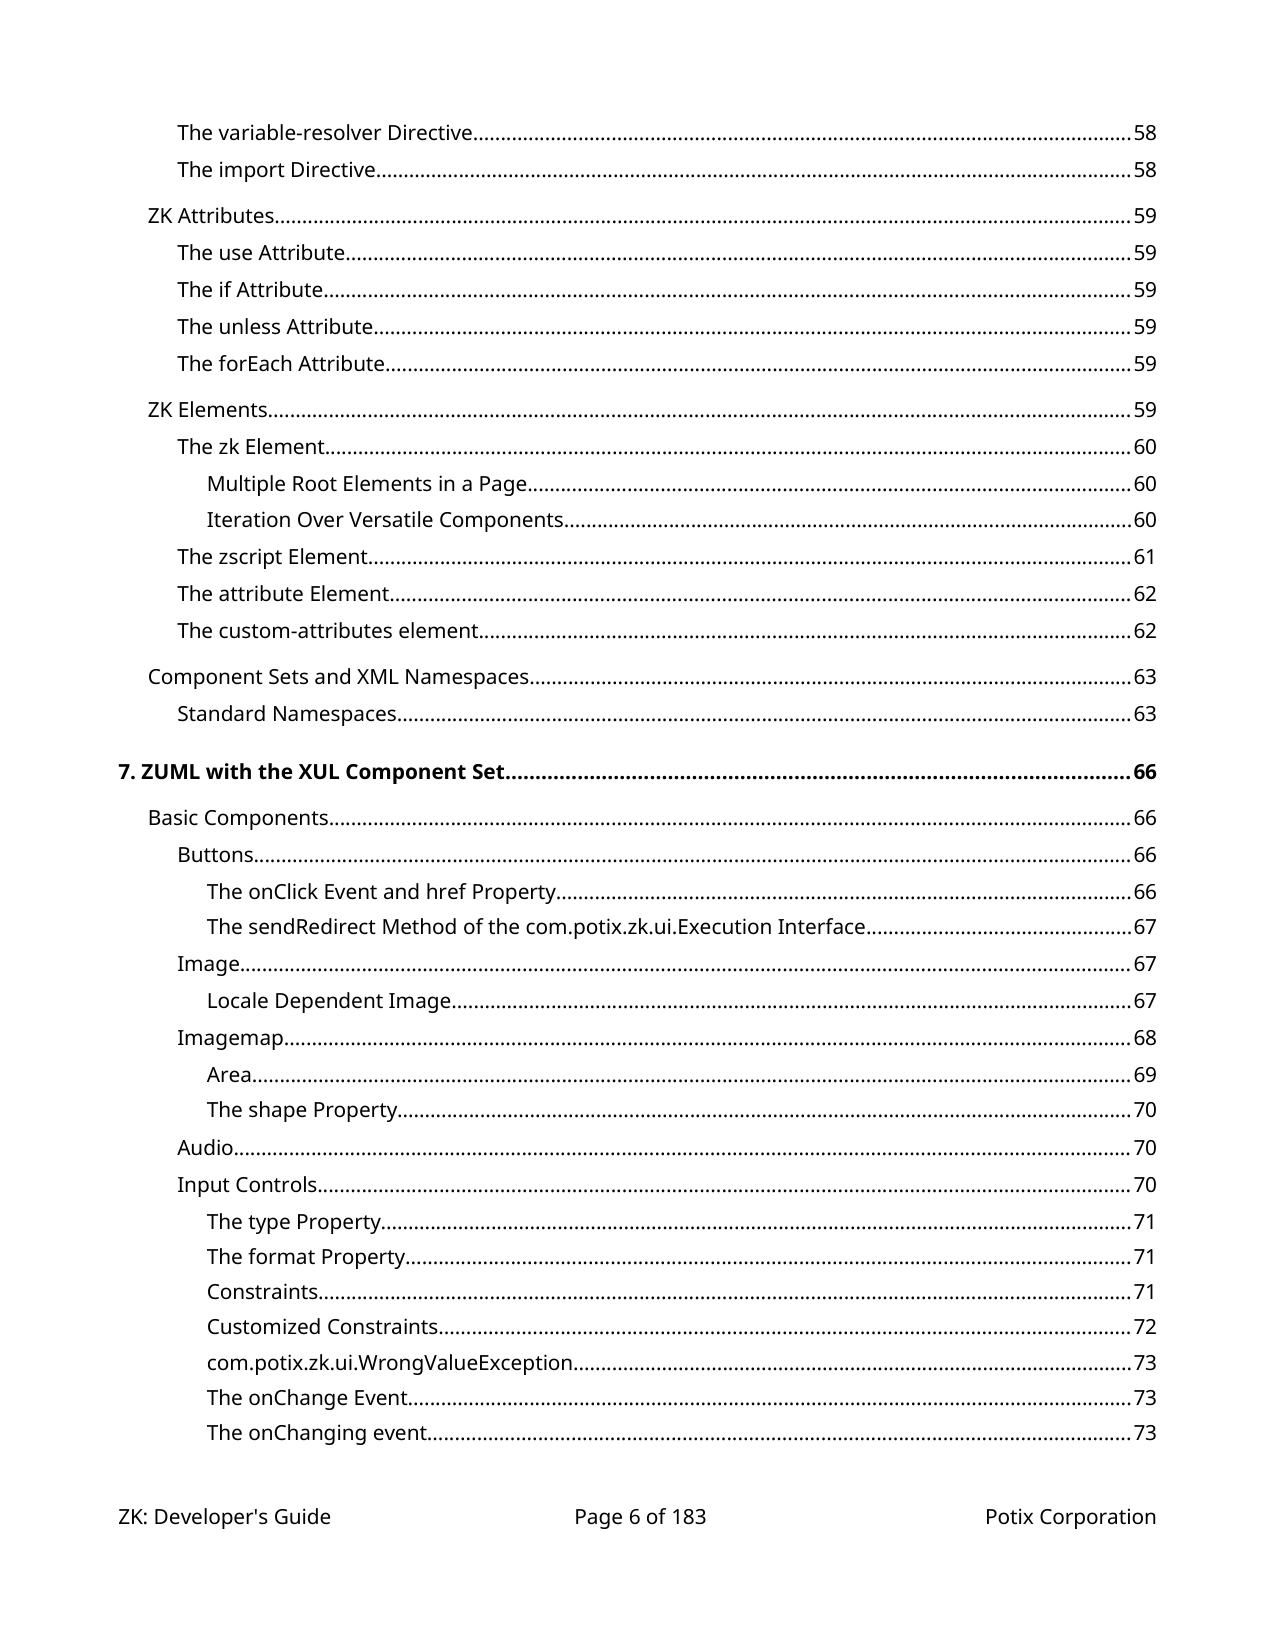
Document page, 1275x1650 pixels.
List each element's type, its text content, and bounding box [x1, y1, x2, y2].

text The forEach Attribute 59 [177, 349, 1157, 378]
text ZK Elements 59 [148, 395, 1157, 424]
text Area 69 [207, 1060, 1157, 1089]
text The onChange Event 73 [207, 1383, 1157, 1411]
text Buttons 66 [177, 840, 1157, 868]
text The use Attribute 59 [177, 238, 1157, 266]
text Basic Components 66 [148, 803, 1157, 831]
text The sendRedirect Method of the com.potix.zk.ui.Execution Interface 67 [207, 912, 1157, 940]
text Constraints 71 [207, 1277, 1157, 1306]
text The shape Property 70 [207, 1096, 1157, 1124]
text The custom-attributes element 62 [177, 616, 1157, 644]
text Multiple Root Elements in a Page 60 [207, 469, 1157, 498]
text Locale Dependent Image 67 [207, 986, 1157, 1014]
text The variable-resolver Directive 58 [177, 118, 1157, 146]
text 7. ZUML with the XUL Component Set 66 [118, 757, 1157, 785]
text The import Directive 58 [177, 155, 1157, 183]
text Audio 70 [177, 1133, 1157, 1161]
text Component Sets and XML Namespaces 63 [148, 662, 1157, 690]
text The format Property 71 [207, 1242, 1157, 1270]
text The if Attribute 59 [177, 275, 1157, 303]
text Imagemap 68 [177, 1023, 1157, 1052]
text The unless Attribute 59 [177, 312, 1157, 341]
text The zk Element 60 [177, 432, 1157, 461]
text The onChanging event 73 [207, 1418, 1157, 1446]
text Standard Namespaces 63 [177, 699, 1157, 727]
text The onClick Event and href Property 66 [207, 877, 1157, 905]
text Image 67 [177, 949, 1157, 977]
text The type Property 71 [207, 1207, 1157, 1235]
text ZK Attributes 59 [148, 201, 1157, 229]
text Input Controls 70 [177, 1170, 1157, 1198]
text Customized Constraints 72 [207, 1312, 1157, 1341]
text The zscript Element 61 [177, 542, 1157, 570]
text The attribute Element 62 [177, 579, 1157, 607]
text Iteration Over Versatile Components 60 [207, 505, 1157, 533]
text com.potix.zk.ui.WrongValueException 73 [207, 1348, 1157, 1376]
